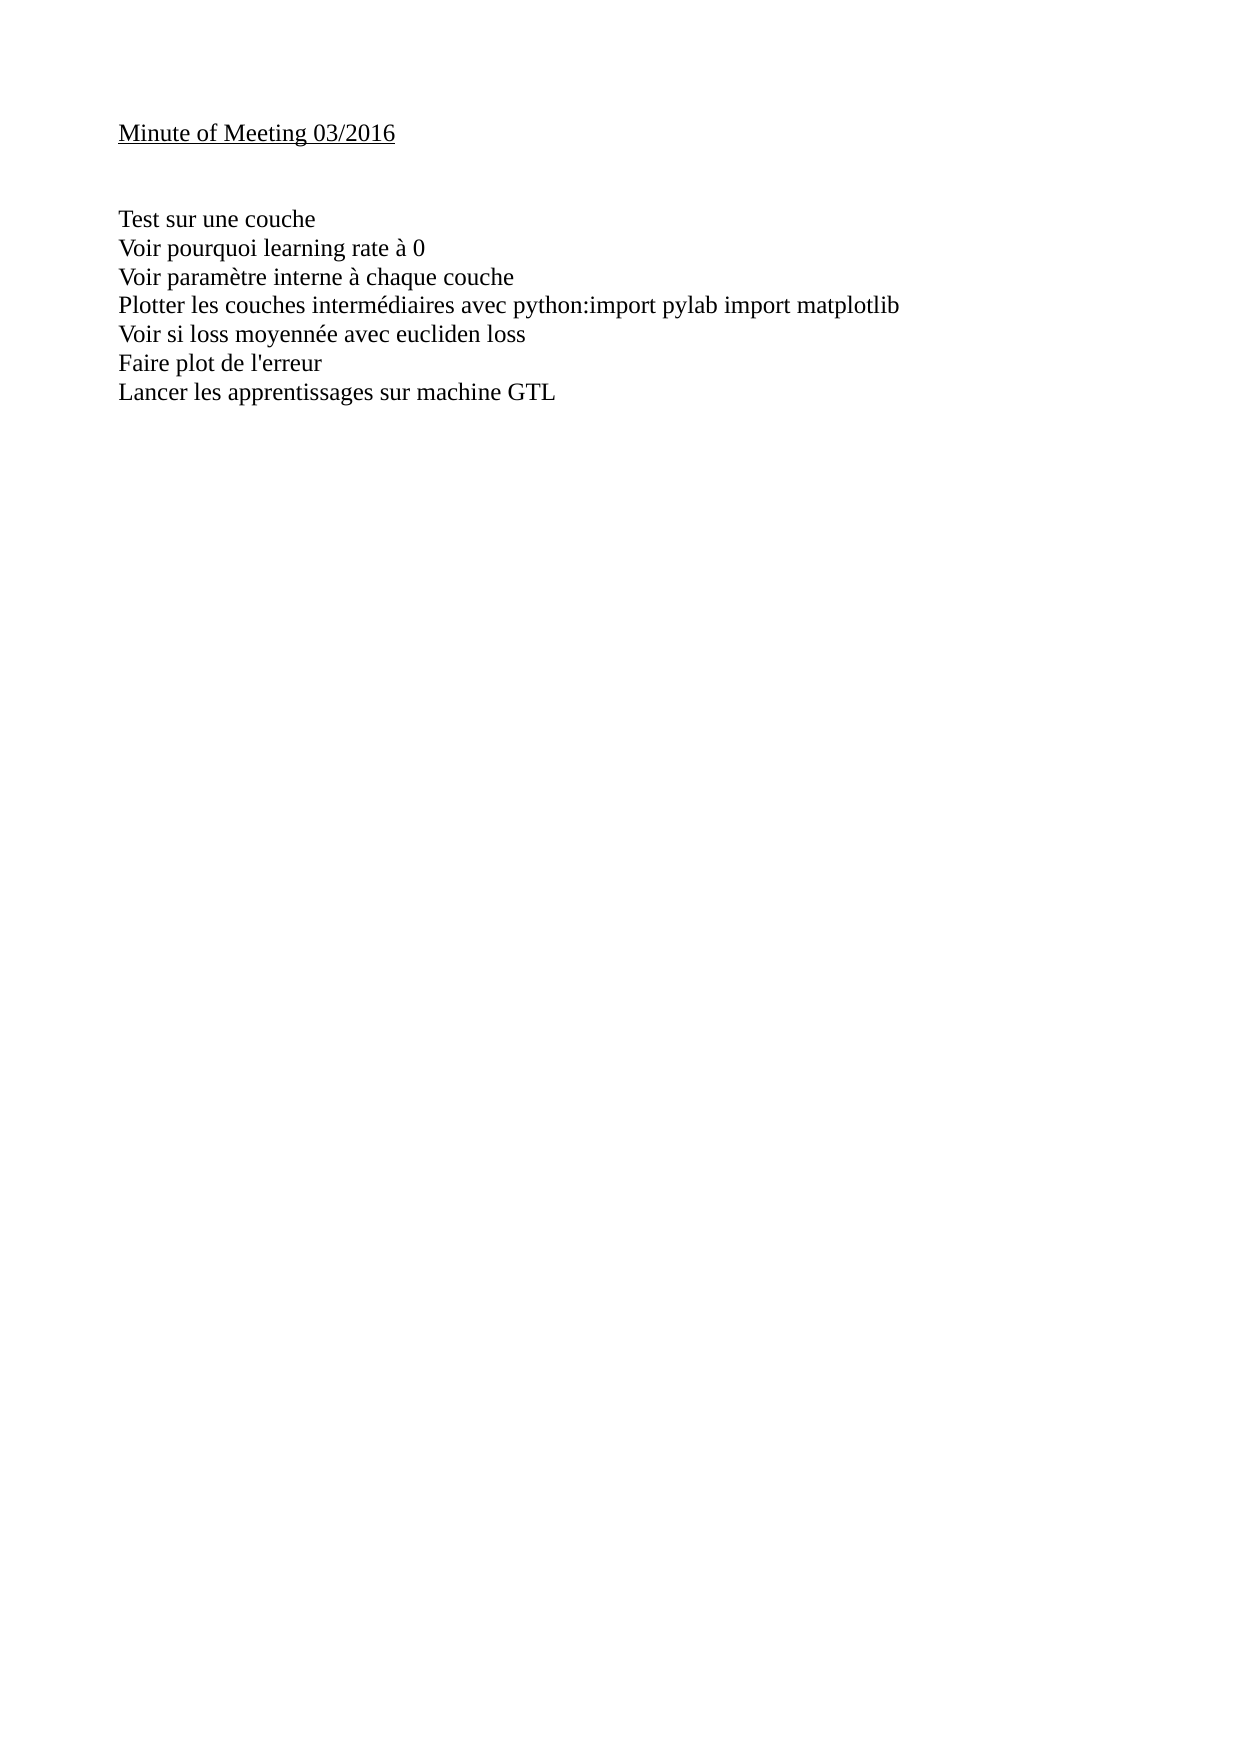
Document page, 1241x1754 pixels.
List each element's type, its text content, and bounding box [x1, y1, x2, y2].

text Voir si loss moyennée avec eucliden loss [118, 319, 1122, 348]
text Lancer les apprentissages sur machine GTL [118, 377, 1122, 406]
text Voir paramètre interne à chaque couche [118, 262, 1122, 291]
text Test sur une couche [118, 204, 1122, 233]
text Voir pourquoi learning rate à 0 [118, 233, 1122, 262]
text Plotter les couches intermédiaires avec python:import pylab import matplotlib [118, 291, 1122, 319]
text Faire plot de l'erreur [118, 348, 1122, 377]
text Minute of Meeting 03/2016 [118, 118, 1122, 147]
